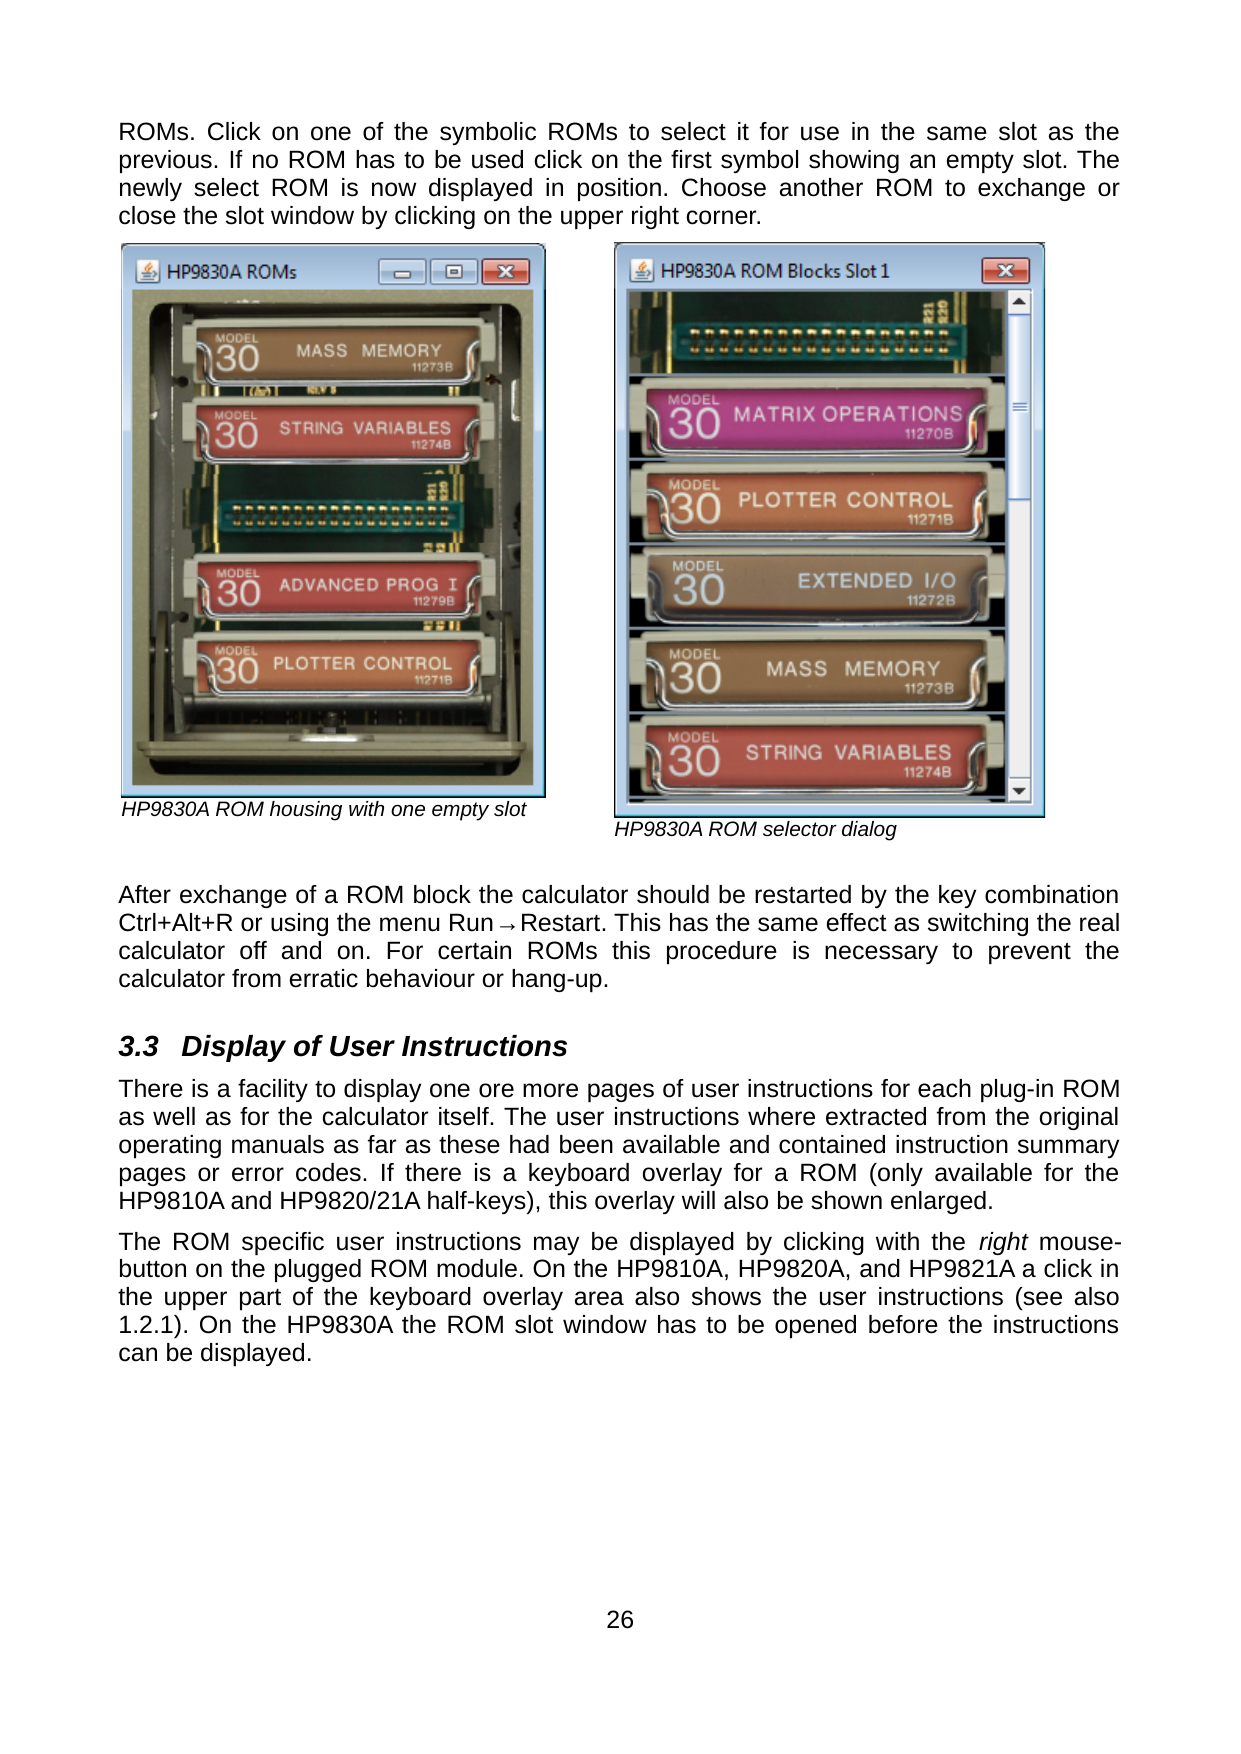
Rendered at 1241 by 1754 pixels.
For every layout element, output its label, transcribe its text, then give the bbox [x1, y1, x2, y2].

text ROMs. Click on one of the symbolic ROMs to select it for use in the same slot as the previous. If no ROM has to be used click on the first symbol showing an empty slot. The newly select ROM is now displayed in position. Choose another ROM to exchange or close the slot window by clicking on the upper right corner. [118, 118, 1122, 230]
text The ROM specific user instructions may be displayed by clicking with the right mouse-button on the plugged ROM module. On the HP9810A, HP9820A, and HP9821A a click in the upper part of the keyboard overlay area also shows the user instructions (see also 1.2.1). On the HP9830A the ROM slot window has to be opened before the instructions can be displayed. [118, 1227, 1122, 1367]
picture [614, 242, 1046, 818]
text There is a facility to display one ore more pages of user instructions for each plug-in ROM as well as for the calculator itself. The user instructions where extracted from the original operating manuals as far as these had been available and contained instruction summary pages or error codes. If there is a keyboard overlay for a ROM (only available for the HP9810A and HP9820/21A half-keys), this overlay will also be shown enlarged. [118, 1075, 1122, 1215]
text HP9830A ROM selector dialog [614, 818, 1045, 841]
text HP9830A ROM housing with one empty slot [121, 798, 546, 821]
picture [121, 243, 546, 798]
text After exchange of a ROM block the calculator should be restarted by the key combination Ctrl+Alt+R or using the menu Run→Restart. This has the same effect as switching the real calculator off and on. For certain ROMs this procedure is necessary to prevent the calculator from erratic behaviour or hang-up. [118, 881, 1122, 993]
subtitle Display of User Instructions [118, 1030, 1122, 1063]
